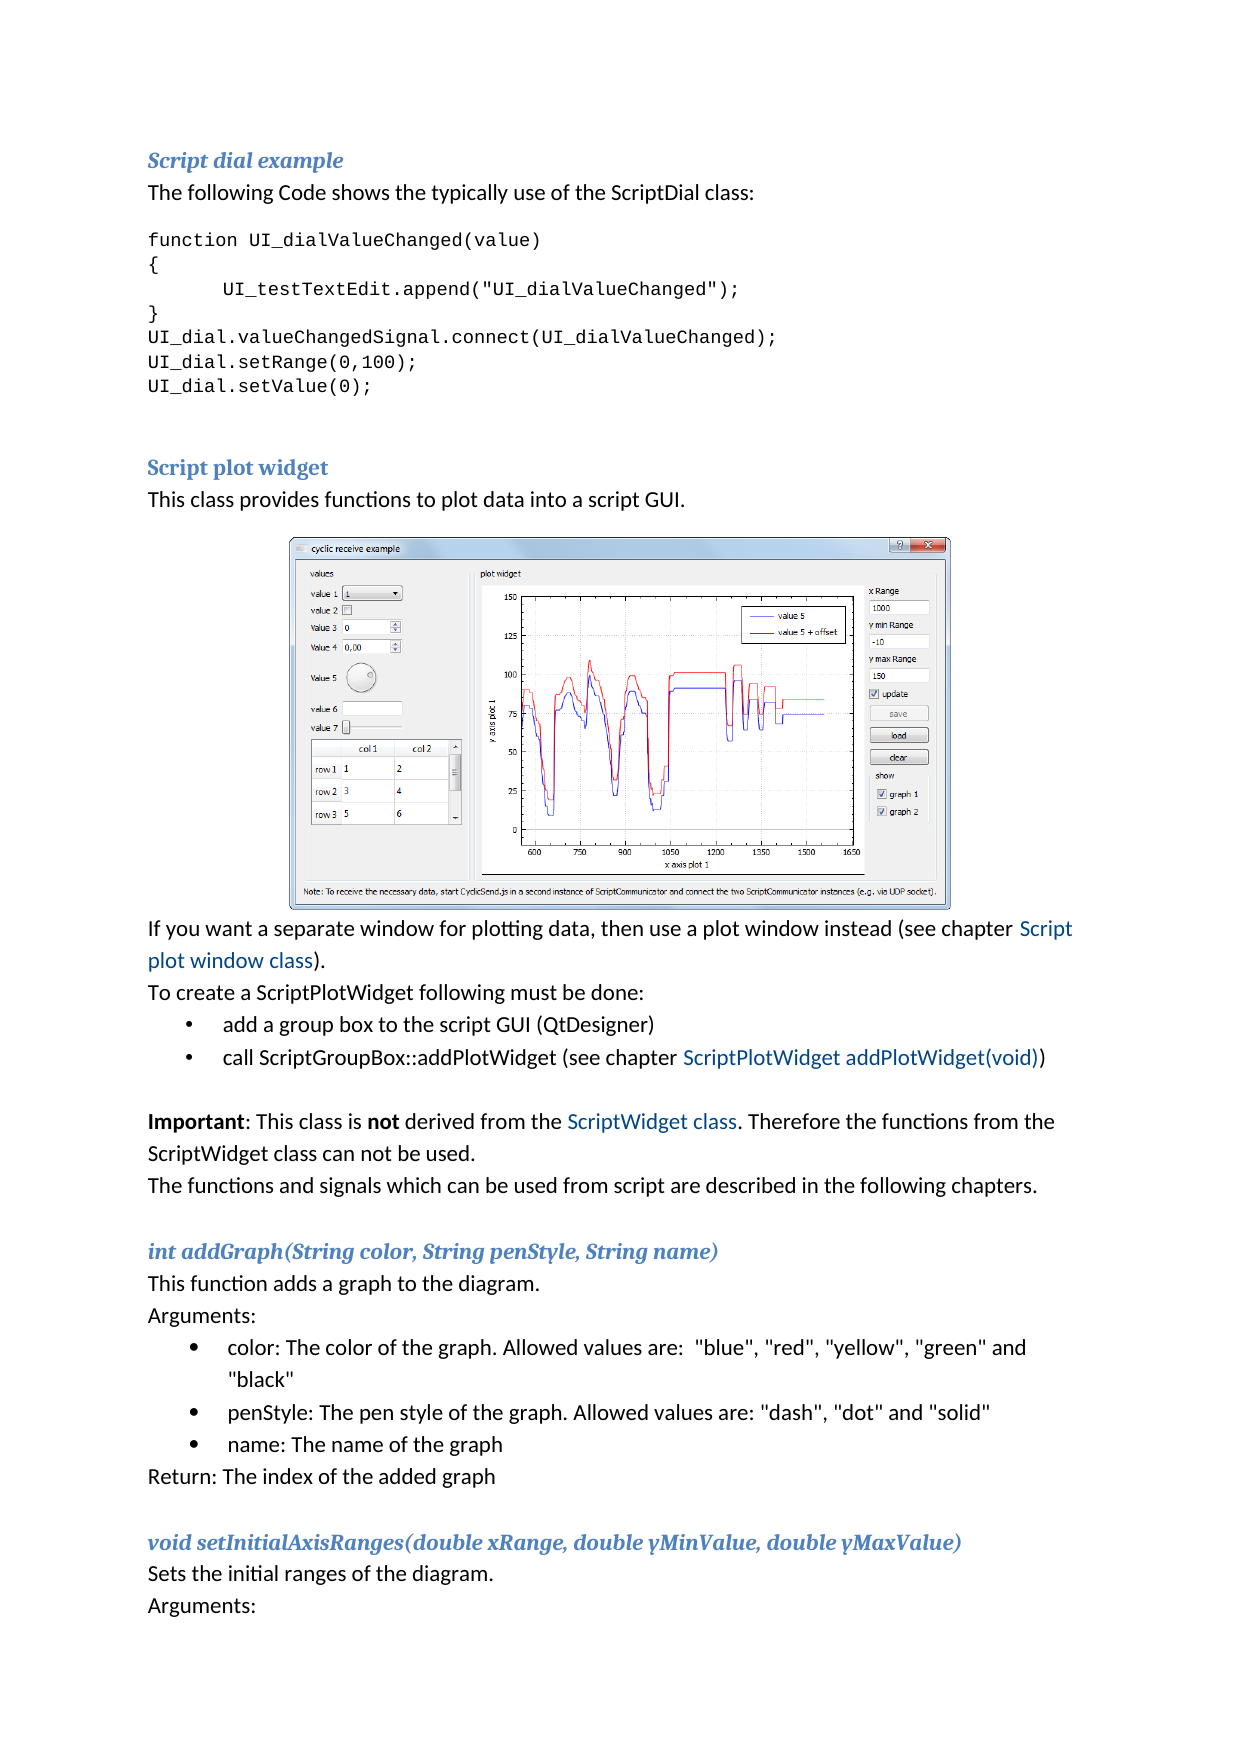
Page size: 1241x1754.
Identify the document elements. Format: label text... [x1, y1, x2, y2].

text Sets the initial ranges of the diagram. [148, 1559, 1093, 1587]
list call ScriptGroupBox::addPlotWidget (see chapter ScriptPlotWidget addPlotWidget(void)) [185, 1043, 1093, 1071]
list name: The name of the graph [190, 1430, 1093, 1458]
subtitle int addGraph(String color, String penStyle, String name) [148, 1239, 1093, 1265]
text Important: This class is not derived from the ScriptWidget class. Therefore the functions from the ScriptWidget class can not be used. [148, 1107, 1093, 1167]
text UI_dial.setValue(0); [148, 377, 1093, 398]
text To create a ScriptPlotWidget following must be done: [148, 978, 1093, 1006]
text } [148, 304, 1093, 325]
text This function adds a graph to the diagram. [148, 1269, 1093, 1297]
subtitle void setInitialAxisRanges(double xRange, double yMinValue, double yMaxValue) [148, 1529, 1093, 1556]
text If you want a separate window for plotting data, then use a plot window instead (see chapter Script plot window class). [148, 912, 1093, 974]
text This class provides functions to plot data into a script GUI. [148, 485, 1093, 513]
text UI_dial.setRange(0,100); [148, 353, 1093, 374]
subtitle Script dial example [148, 148, 1093, 174]
text The functions and signals which can be used from script are described in the following chapters. [148, 1171, 1093, 1199]
text Arguments: [148, 1301, 1093, 1329]
text UI_dial.valueChangedSignal.connect(UI_dialValueChanged); [148, 328, 1093, 349]
list penStyle: The pen style of the graph. Allowed values are: "dash", "dot" and "solid" [190, 1398, 1093, 1426]
list color: The color of the graph. Allowed values are: "blue", "red", "yellow", "green" and "black" [190, 1333, 1093, 1393]
text UI_testTextEdit.append("UI_dialValueChanged"); [148, 279, 1093, 301]
subtitle Script plot widget [148, 454, 1093, 481]
text Arguments: [148, 1592, 1093, 1620]
text function UI_dialValueChanged(value) [148, 231, 1093, 252]
text { [148, 255, 1093, 276]
text Return: The index of the added graph [148, 1462, 1093, 1490]
picture [289, 537, 951, 910]
list add a group box to the script GUI (QtDesigner) [185, 1010, 1093, 1038]
text The following Code shows the typically use of the ScriptDial class: [148, 178, 1093, 206]
